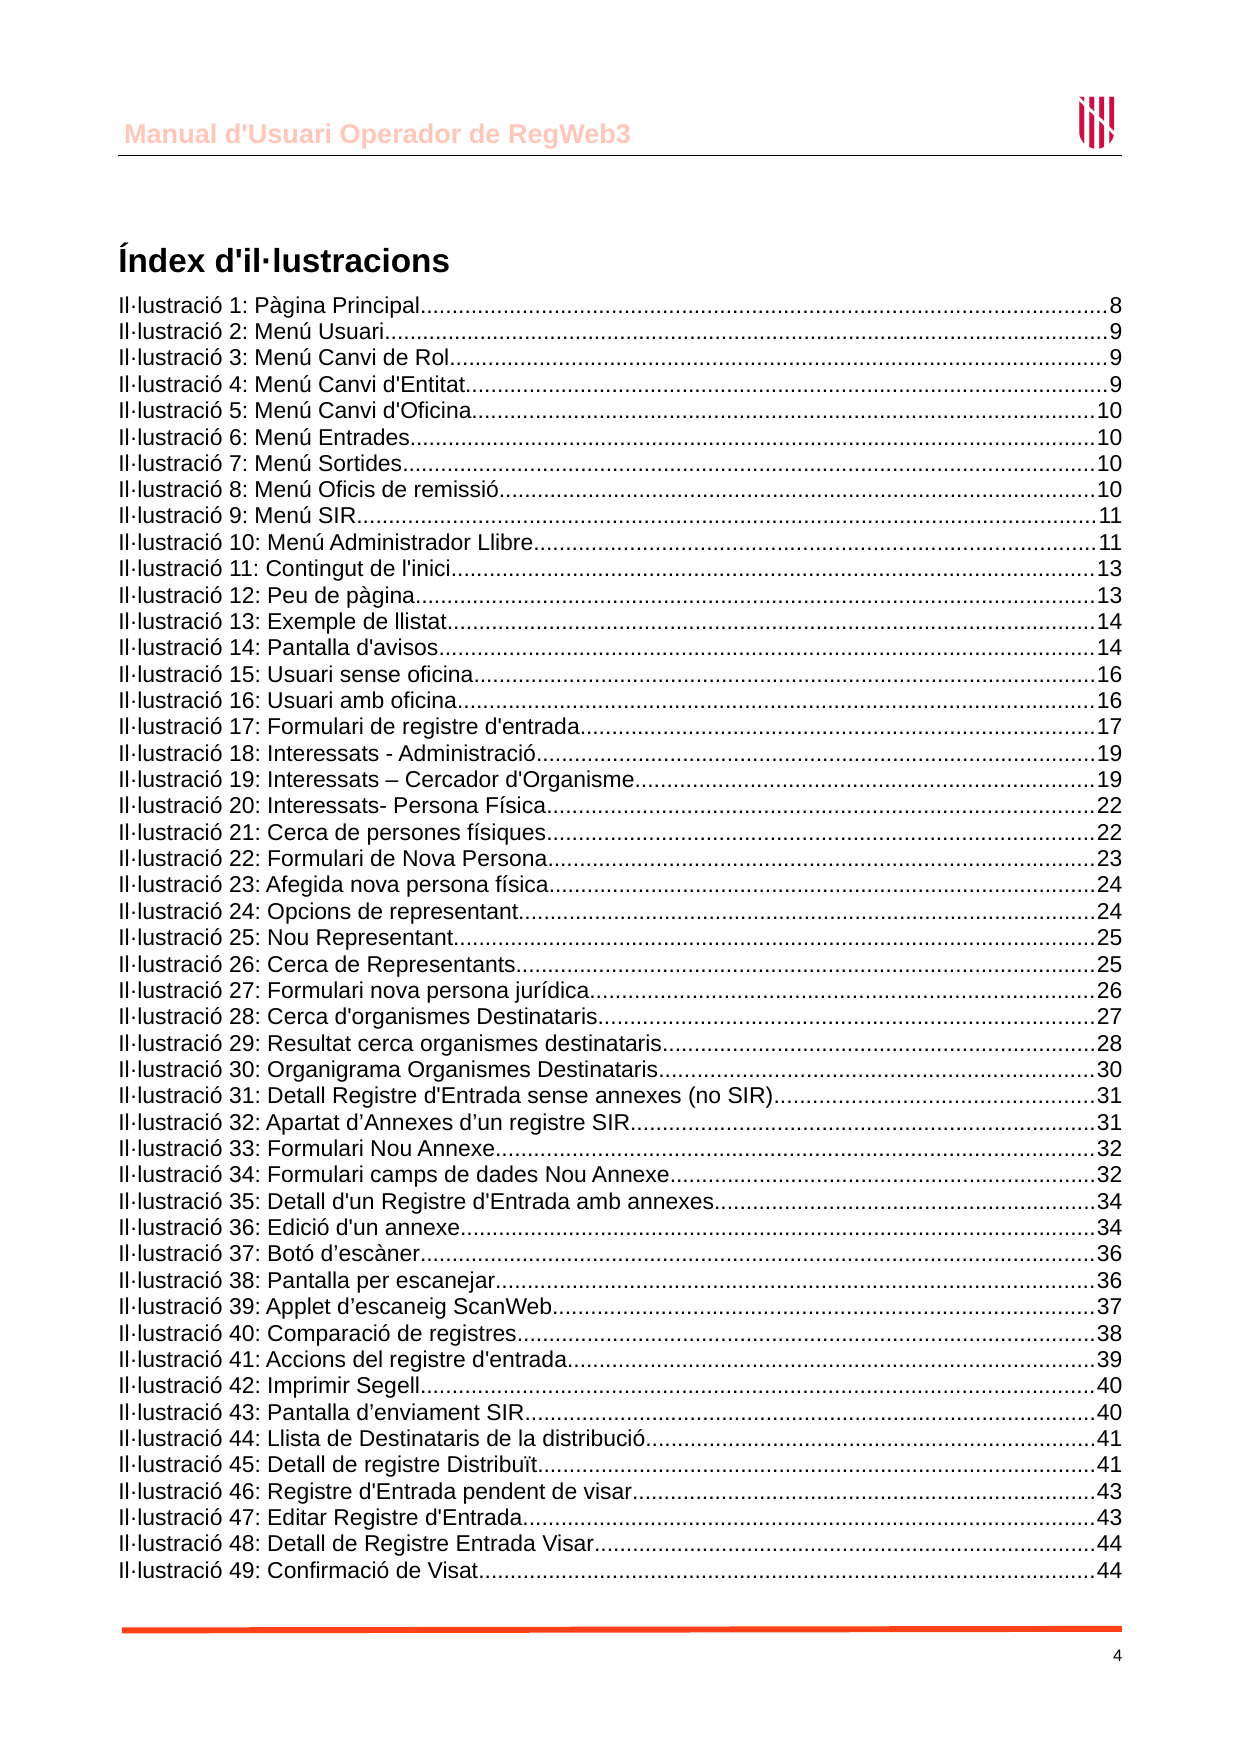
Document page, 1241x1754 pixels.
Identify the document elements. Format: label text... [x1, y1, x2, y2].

text Il·lustració 8: Menú Oficis de remissió 10 [118, 476, 1122, 502]
text Il·lustració 32: Apartat d’Annexes d’un registre SIR 31 [118, 1109, 1122, 1135]
text Il·lustració 33: Formulari Nou Annexe 32 [118, 1135, 1122, 1161]
text Il·lustració 41: Accions del registre d'entrada 39 [118, 1346, 1122, 1372]
text Il·lustració 27: Formulari nova persona jurídica 26 [118, 977, 1122, 1003]
text Il·lustració 37: Botó d’escàner 36 [118, 1240, 1122, 1267]
text Il·lustració 3: Menú Canvi de Rol 9 [118, 344, 1122, 371]
text Il·lustració 42: Imprimir Segell 40 [118, 1372, 1122, 1398]
text Il·lustració 30: Organigrama Organismes Destinataris 30 [118, 1056, 1122, 1082]
text Il·lustració 4: Menú Canvi d'Entitat 9 [118, 371, 1122, 397]
text Il·lustració 23: Afegida nova persona física 24 [118, 871, 1122, 898]
text Il·lustració 5: Menú Canvi d'Oficina 10 [118, 397, 1122, 423]
text Il·lustració 49: Confirmació de Visat 44 [118, 1557, 1122, 1583]
text Il·lustració 36: Edició d'un annexe 34 [118, 1214, 1122, 1240]
text Il·lustració 43: Pantalla d’enviament SIR 40 [118, 1398, 1122, 1425]
text Il·lustració 48: Detall de Registre Entrada Visar 44 [118, 1530, 1122, 1557]
text Il·lustració 24: Opcions de representant 24 [118, 898, 1122, 924]
text Il·lustració 11: Contingut de l'inici 13 [118, 555, 1122, 582]
text Il·lustració 26: Cerca de Representants 25 [118, 951, 1122, 977]
text Il·lustració 40: Comparació de registres 38 [118, 1319, 1122, 1346]
text Il·lustració 6: Menú Entrades 10 [118, 423, 1122, 450]
text Il·lustració 17: Formulari de registre d'entrada 17 [118, 713, 1122, 740]
picture [1076, 94, 1117, 150]
text Il·lustració 45: Detall de registre Distribuït 41 [118, 1451, 1122, 1478]
text Il·lustració 46: Registre d'Entrada pendent de visar 43 [118, 1478, 1122, 1504]
text Il·lustració 16: Usuari amb oficina 16 [118, 687, 1122, 713]
text Il·lustració 14: Pantalla d'avisos 14 [118, 634, 1122, 661]
text Il·lustració 7: Menú Sortides 10 [118, 450, 1122, 476]
text Il·lustració 22: Formulari de Nova Persona 23 [118, 845, 1122, 871]
text Il·lustració 20: Interessats- Persona Física 22 [118, 792, 1122, 819]
subtitle Índex d'il·lustracions [118, 241, 1122, 279]
text Il·lustració 44: Llista de Destinataris de la distribució 41 [118, 1425, 1122, 1451]
text Il·lustració 21: Cerca de persones físiques 22 [118, 819, 1122, 845]
text Il·lustració 39: Applet d’escaneig ScanWeb 37 [118, 1293, 1122, 1319]
text Il·lustració 29: Resultat cerca organismes destinataris 28 [118, 1029, 1122, 1056]
text Il·lustració 10: Menú Administrador Llibre 11 [118, 529, 1122, 555]
text Il·lustració 25: Nou Representant 25 [118, 924, 1122, 951]
text Il·lustració 15: Usuari sense oficina 16 [118, 661, 1122, 687]
text Il·lustració 38: Pantalla per escanejar 36 [118, 1267, 1122, 1293]
text Il·lustració 31: Detall Registre d'Entrada sense annexes (no SIR) 31 [118, 1082, 1122, 1109]
text Il·lustració 1: Pàgina Principal 8 [118, 292, 1122, 318]
text Il·lustració 19: Interessats – Cercador d'Organisme 19 [118, 766, 1122, 792]
text Il·lustració 28: Cerca d'organismes Destinataris 27 [118, 1003, 1122, 1029]
text Il·lustració 9: Menú SIR 11 [118, 502, 1122, 529]
text Il·lustració 12: Peu de pàgina 13 [118, 582, 1122, 608]
text Il·lustració 18: Interessats - Administració 19 [118, 740, 1122, 766]
text Il·lustració 13: Exemple de llistat 14 [118, 608, 1122, 634]
text Il·lustració 2: Menú Usuari 9 [118, 318, 1122, 344]
text Il·lustració 47: Editar Registre d'Entrada. 43 [118, 1504, 1122, 1530]
text Il·lustració 34: Formulari camps de dades Nou Annexe 32 [118, 1161, 1122, 1188]
text Il·lustració 35: Detall d'un Registre d'Entrada amb annexes 34 [118, 1188, 1122, 1214]
